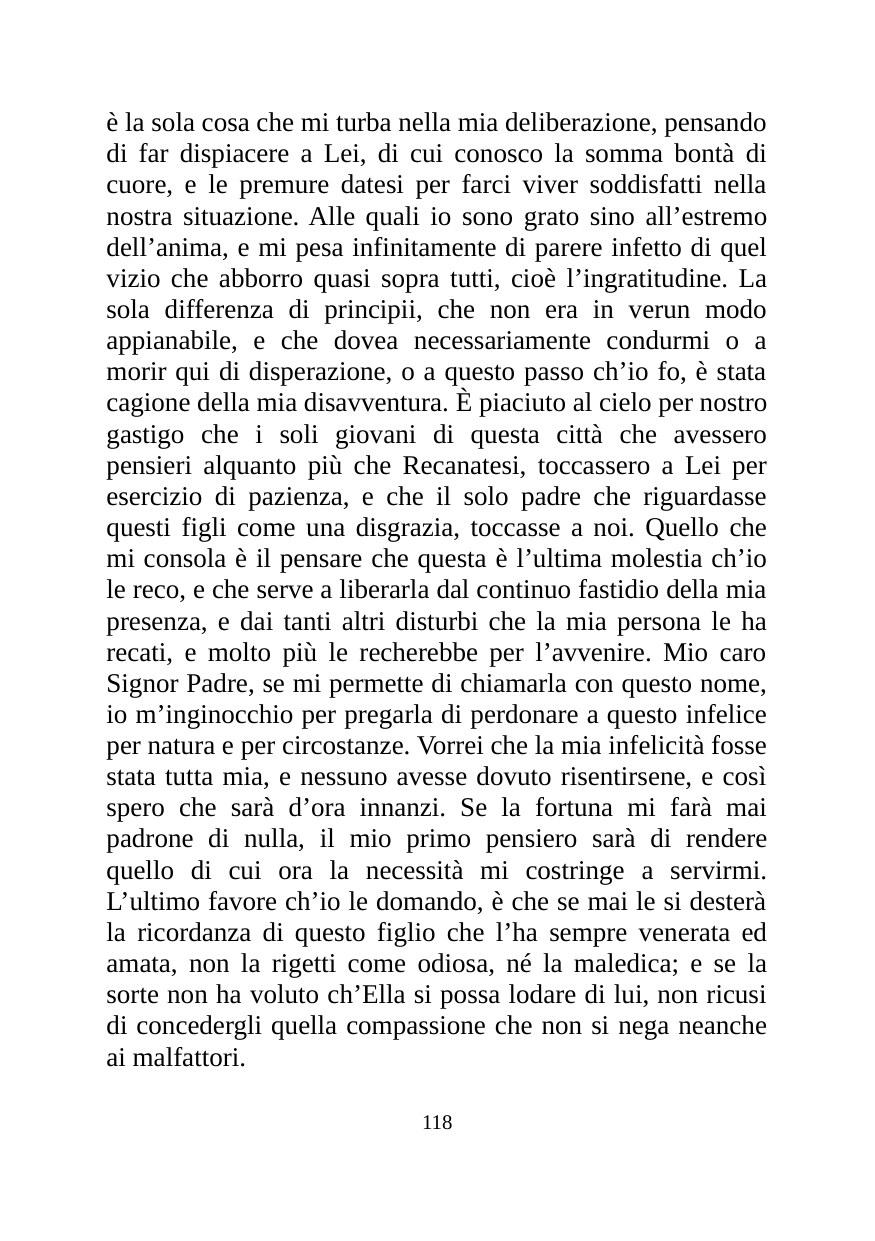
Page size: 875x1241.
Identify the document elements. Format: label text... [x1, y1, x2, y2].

text è la sola cosa che mi turba nella mia deliberazione, pensando di far dispiacere a Lei, di cui conosco la somma bontà di cuore, e le premure datesi per farci viver soddisfatti nella nostra situazione. Alle quali io sono grato sino all’estremo dell’anima, e mi pesa infinitamente di parere infetto di quel vizio che abborro quasi sopra tutti, cioè l’ingratitudine. La sola differenza di principii, che non era in verun modo appianabile, e che dovea necessariamente condurmi o a morir qui di disperazione, o a questo passo ch’io fo, è stata cagione della mia disavventura. È piaciuto al cielo per nostro gastigo che i soli giovani di questa città che avessero pensieri alquanto più che Recanatesi, toccassero a Lei per esercizio di pazienza, e che il solo padre che riguardasse questi figli come una disgrazia, toccasse a noi. Quello che mi consola è il pensare che questa è l’ultima molestia ch’io le reco, e che serve a liberarla dal continuo fastidio della mia presenza, e dai tanti altri disturbi che la mia persona le ha recati, e molto più le recherebbe per l’avvenire. Mio caro Signor Padre, se mi permette di chiamarla con questo nome, io m’inginocchio per pregarla di perdonare a questo infelice per natura e per circostanze. Vorrei che la mia infelicità fosse stata tutta mia, e nessuno avesse dovuto risentirsene, e così spero che sarà d’ora innanzi. Se la fortuna mi farà mai padrone di nulla, il mio primo pensiero sarà di rendere quello di cui ora la necessità mi costringe a servirmi. L’ultimo favore ch’io le domando, è che se mai le si desterà la ricordanza di questo figlio che l’ha sempre venerata ed amata, non la rigetti come odiosa, né la maledica; e se la sorte non ha voluto ch’Ella si possa lodare di lui, non ricusi di concedergli quella compassione che non si nega neanche ai malfattori. [106, 106, 768, 1072]
